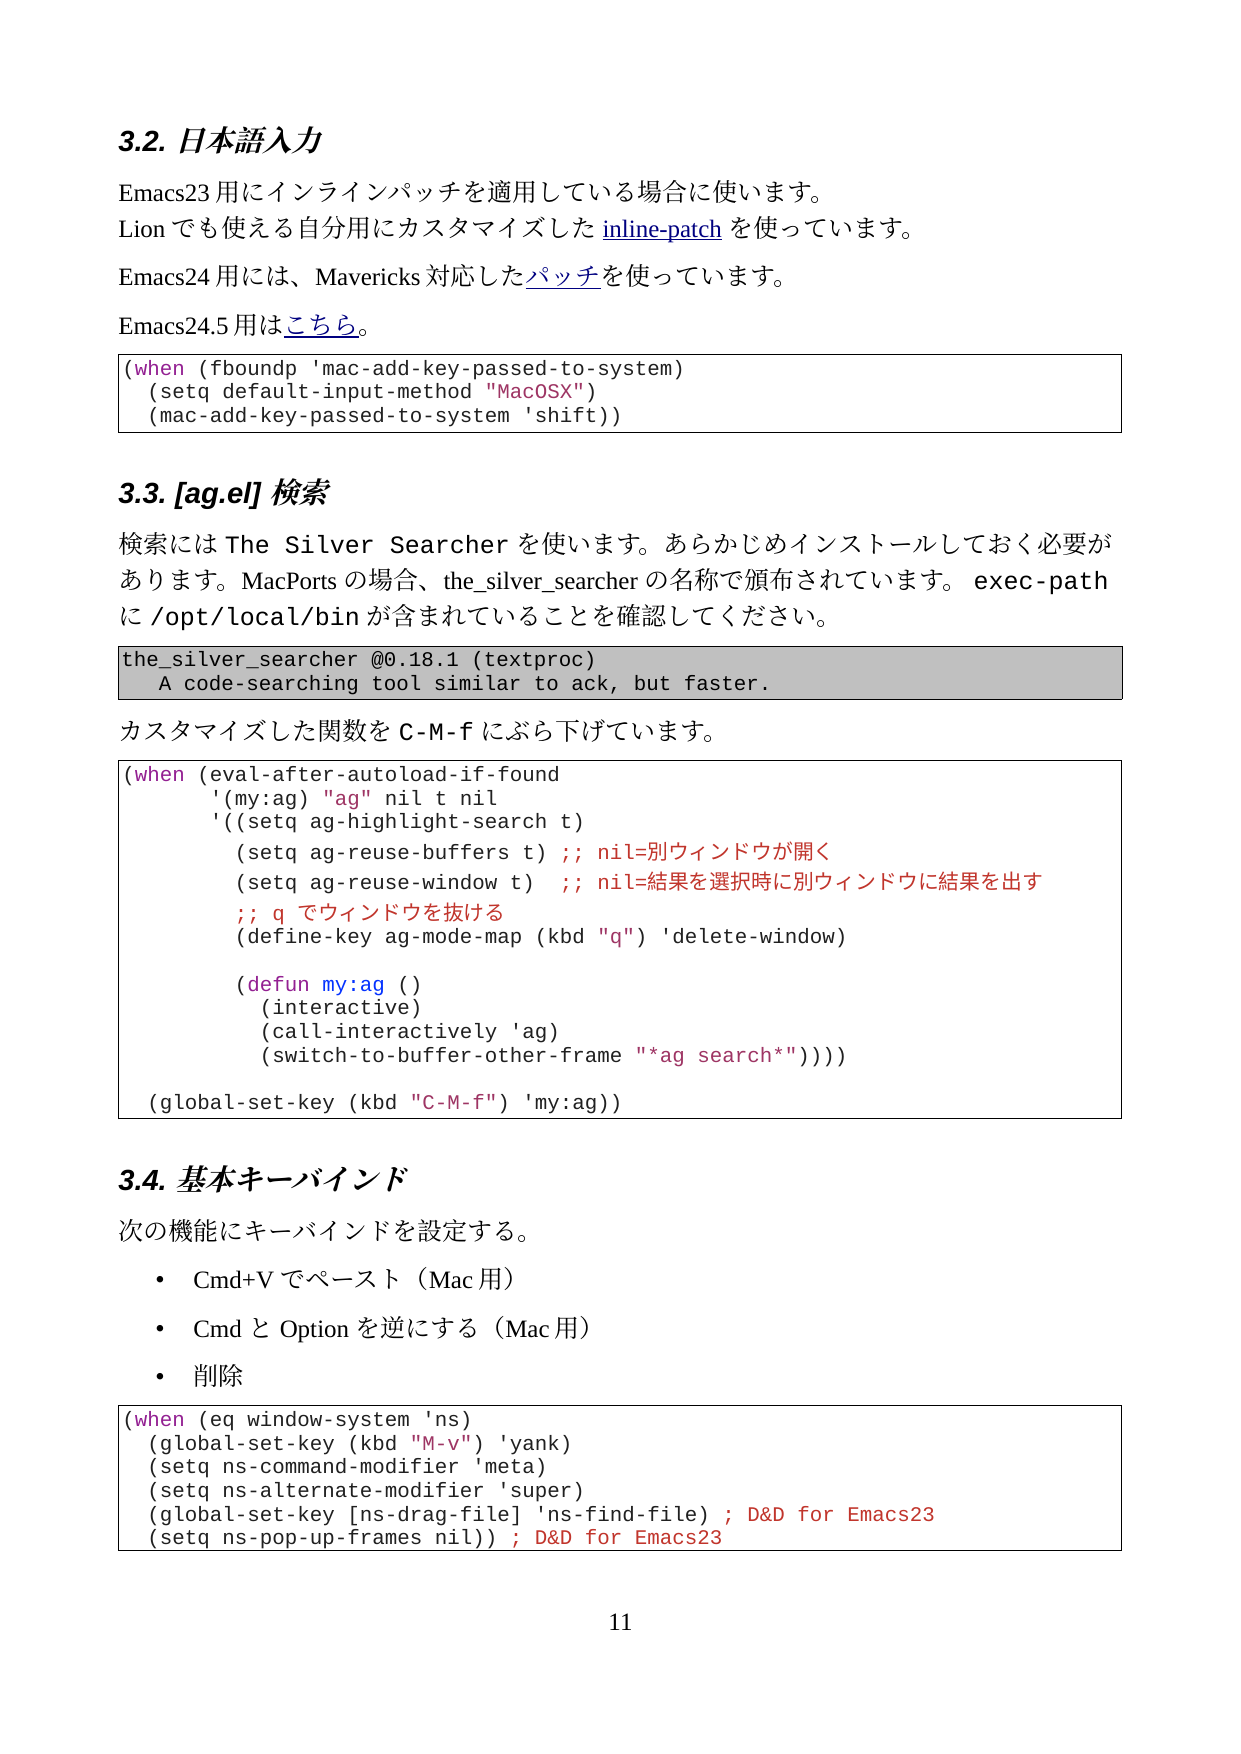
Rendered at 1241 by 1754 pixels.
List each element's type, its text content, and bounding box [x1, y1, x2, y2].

text 次の機能にキーバインドを設定する。 [118, 1211, 1122, 1247]
text Emacs23用にインラインパッチを適用している場合に使います。 Lion でも使える自分用にカスタマイズした inline-patch を使っています。 [118, 172, 1122, 244]
text (global-set-key (kbd "M-v") 'yank) [119, 1429, 1121, 1452]
subtitle 基本キーバインド [118, 1157, 1122, 1199]
text 検索には The Silver Searcher を使います。あらかじめインストールしておく必要があります。MacPorts の場合、the_silver_searcher の名称で頒布されています。 exec-path に /opt/local/bin が含まれていることを確認してください。 [118, 524, 1122, 633]
text ;; q でウィンドウを抜ける [119, 892, 1121, 922]
text (interactive) [119, 993, 1121, 1017]
text カスタマイズした関数を C-M-f にぶら下げています。 [118, 712, 1122, 748]
text A code-searching tool similar to ack, but faster. [119, 669, 1122, 699]
text '((setq ag-highlight-search t) [119, 808, 1121, 831]
text (global-set-key [ns-drag-file] 'ns-find-file) ; D&D for Emacs23 [119, 1500, 1121, 1523]
subtitle 日本語入力 [118, 118, 1122, 160]
text (when (fboundp 'mac-add-key-passed-to-system) [119, 355, 1121, 378]
text (setq ns-command-modifier 'meta) [119, 1452, 1121, 1476]
text Emacs24用には、Mavericks対応したパッチを使っています。 [118, 257, 1122, 293]
text (switch-to-buffer-other-frame "*ag search*")))) [119, 1041, 1121, 1064]
text the_silver_searcher @0.18.1 (textproc) [119, 647, 1122, 669]
list 削除 [156, 1357, 1122, 1393]
list Cmd+V でペースト（Mac用） [156, 1260, 1122, 1296]
text (setq default-input-method "MacOSX") [119, 378, 1121, 401]
text (setq ag-reuse-buffers t) ;; nil=別ウィンドウが開く [119, 831, 1121, 862]
text (setq ns-alternate-modifier 'super) [119, 1476, 1121, 1500]
text (global-set-key (kbd "C-M-f") 'my:ag)) [119, 1088, 1121, 1118]
text (define-key ag-mode-map (kbd "q") 'delete-window) [119, 922, 1121, 946]
text (when (eq window-system 'ns) [119, 1406, 1121, 1429]
subtitle [ag.el] 検索 [118, 470, 1122, 512]
text (call-interactively 'ag) [119, 1017, 1121, 1041]
text (setq ag-reuse-window t) ;; nil=結果を選択時に別ウィンドウに結果を出す [119, 862, 1121, 892]
text (when (eval-after-autoload-if-found [119, 761, 1121, 784]
text (mac-add-key-passed-to-system 'shift)) [119, 401, 1121, 432]
text '(my:ag) "ag" nil t nil [119, 784, 1121, 808]
text (defun my:ag () [119, 970, 1121, 993]
text (setq ns-pop-up-frames nil)) ; D&D for Emacs23 [119, 1523, 1121, 1550]
text Emacs24.5用はこちら。 [118, 305, 1122, 341]
list Cmd と Option を逆にする（Mac用） [156, 1308, 1122, 1344]
